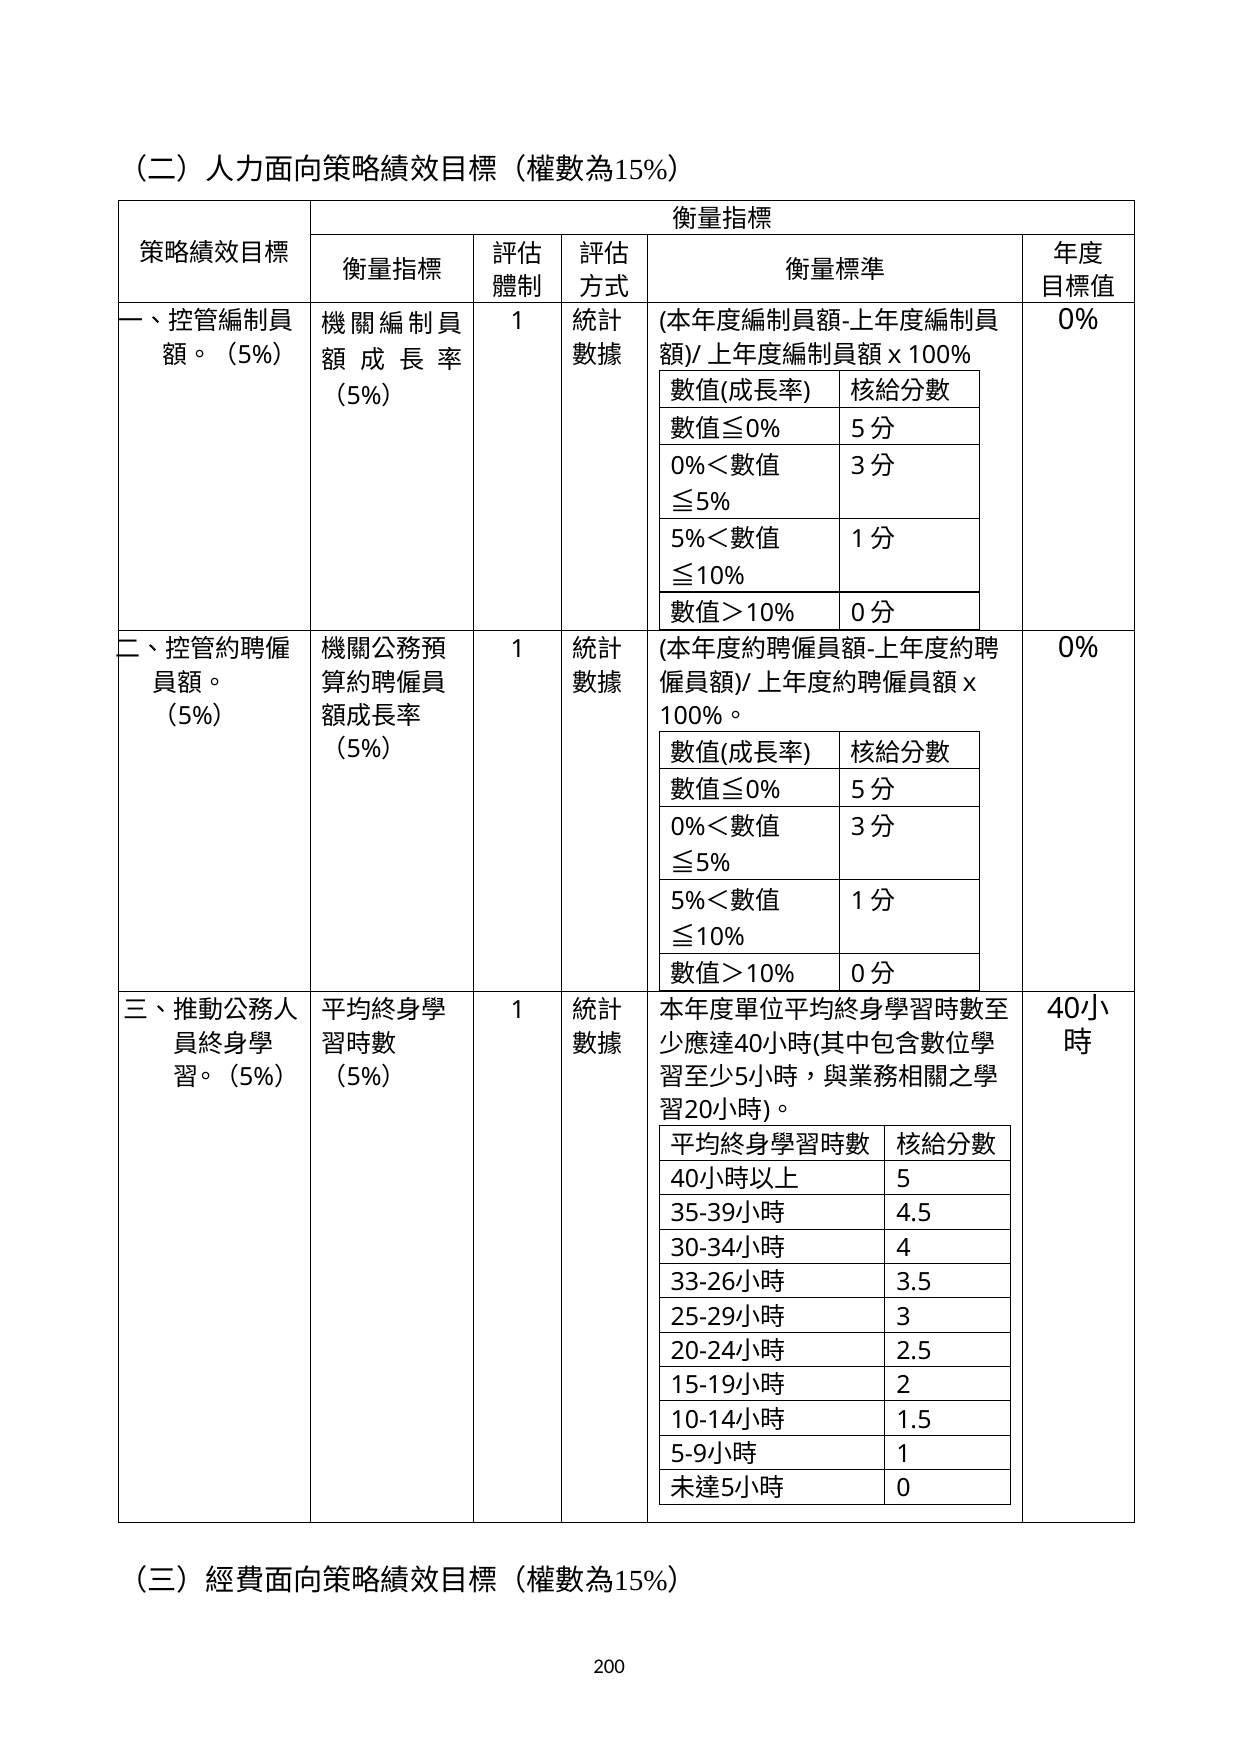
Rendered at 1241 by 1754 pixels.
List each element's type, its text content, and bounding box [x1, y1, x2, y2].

table_cell 三、推動公務人員終身學習。（5%） [119, 992, 310, 1522]
table_cell 0分 [840, 954, 979, 990]
table_cell 40小時以上 [660, 1161, 884, 1194]
table_cell 15-19小時 [660, 1367, 884, 1400]
table_header 核給分數 [885, 1126, 1010, 1160]
table_cell 1分 [840, 519, 979, 591]
table_cell 5分 [840, 769, 979, 806]
table_cell 35-39小時 [660, 1195, 884, 1228]
table_cell 5分 [840, 408, 979, 444]
table_cell (本年度約聘僱員額-上年度約聘僱員額)/ 上年度約聘僱員額ｘ100%。 [648, 631, 1022, 991]
table_cell 衡量指標 [311, 235, 473, 302]
table_cell 0%＜數值≦5% [660, 445, 839, 518]
table_cell 4.5 [885, 1195, 1010, 1228]
table_cell 統計數據 [562, 631, 647, 991]
table_cell 1分 [840, 880, 979, 953]
table_cell 4 [885, 1230, 1010, 1263]
table_cell 5%＜數值≦10% [660, 519, 839, 591]
table_cell 本年度單位平均終身學習時數至少應達40小時(其中包含數位學習至少5小時，與業務相關之學習20小時)。 [648, 992, 1022, 1522]
table_cell 數值≦0% [660, 769, 839, 806]
table_cell 10-14小時 [660, 1401, 884, 1435]
table_cell 平均終身學習時數（5%） [311, 992, 473, 1522]
table_cell 0分 [840, 593, 979, 629]
table_cell 40小時 [1023, 992, 1134, 1522]
table_cell 1 [474, 631, 561, 991]
table_cell 機關公務預算約聘僱員額成長率（5%） [311, 631, 473, 991]
table_cell 數值＞10% [660, 593, 839, 629]
table_header 核給分數 [840, 371, 979, 407]
table_header 平均終身學習時數 [660, 1126, 884, 1160]
table_cell 5 [885, 1161, 1010, 1194]
table_cell (本年度編制員額-上年度編制員額)/ 上年度編制員額ｘ100% [648, 303, 1022, 630]
table_cell 1 [474, 303, 561, 630]
table_cell 0% [1023, 631, 1134, 991]
table_cell 未達5小時 [660, 1470, 884, 1503]
table_header 數值(成長率) [660, 371, 839, 407]
table_header 數值(成長率) [660, 732, 839, 768]
table_cell 年度 目標值 [1023, 235, 1134, 302]
table_cell 一、控管編制員額。（5%） [119, 303, 310, 630]
table_cell 33-26小時 [660, 1264, 884, 1297]
table_cell 評估體制 [474, 235, 561, 302]
table_cell 統計數據 [562, 992, 647, 1522]
table_cell 0 [885, 1470, 1010, 1503]
table_cell 25-29小時 [660, 1298, 884, 1332]
table_cell 機關編制員額成長率（5%） [311, 303, 473, 630]
table_header 衡量指標 [311, 201, 1134, 234]
table_cell 3分 [840, 445, 979, 518]
table_cell 3.5 [885, 1264, 1010, 1297]
table_cell 30-34小時 [660, 1230, 884, 1263]
table_cell 1.5 [885, 1401, 1010, 1435]
table_header 核給分數 [840, 732, 979, 768]
text （三）經費面向策略績效目標（權數為15%） [118, 1557, 1137, 1599]
table_cell 3 [885, 1298, 1010, 1332]
table_cell 1 [885, 1436, 1010, 1469]
table_cell 5%＜數值≦10% [660, 880, 839, 953]
table_cell 統計數據 [562, 303, 647, 630]
table_cell 數值＞10% [660, 954, 839, 990]
table_cell 2 [885, 1367, 1010, 1400]
table_cell 5-9小時 [660, 1436, 884, 1469]
table_cell 評估方式 [562, 235, 647, 302]
table_cell 二、控管約聘僱員額。（5%） [119, 631, 310, 991]
table_cell 0%＜數值≦5% [660, 807, 839, 879]
table_cell 數值≦0% [660, 408, 839, 444]
table_cell 0% [1023, 303, 1134, 630]
text （二）人力面向策略績效目標（權數為15%） [118, 145, 1137, 187]
table_cell 衡量標準 [648, 235, 1022, 302]
table_cell 2.5 [885, 1333, 1010, 1366]
table_cell 20-24小時 [660, 1333, 884, 1366]
table_header 策略績效目標 [119, 201, 310, 302]
table_cell 3分 [840, 807, 979, 879]
table_cell 1 [474, 992, 561, 1522]
